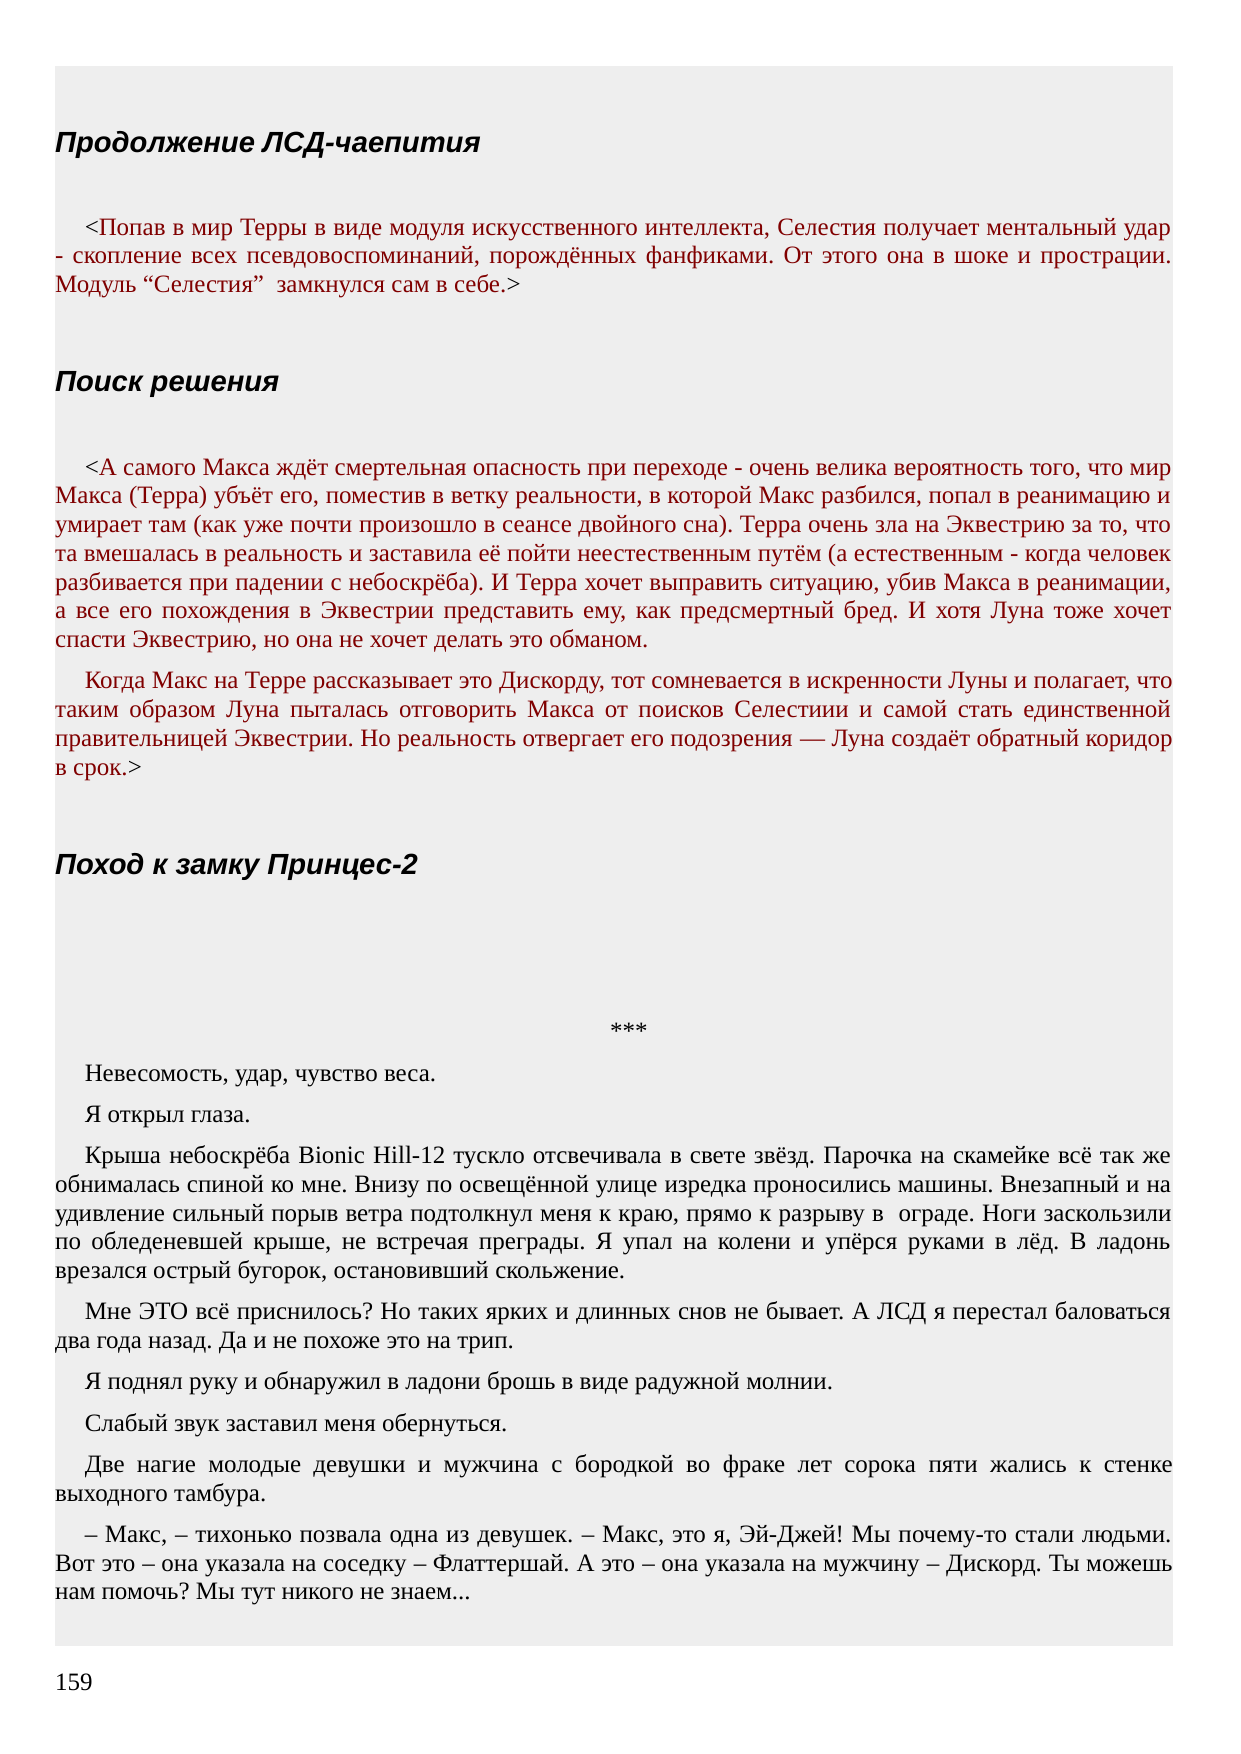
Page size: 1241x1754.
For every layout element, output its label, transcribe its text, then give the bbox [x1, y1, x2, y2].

text Две нагие молодые девушки и мужчина с бородкой во фраке лет сорока пяти жались к стенке выходного тамбура. [55, 1449, 1173, 1506]
text Когда Макс на Терре рассказывает это Дискорду, тот сомневается в искренности Луны и полагает, что таким образом Луна пыталась отговорить Макса от поисков Селестиии и самой стать единственной правительницей Эквестрии. Но реальность отвергает его подозрения — Луна создаёт обратный коридор в срок.> [55, 665, 1173, 780]
text Мне ЭТО всё приснилось? Но таких ярких и длинных снов не бывает. А ЛСД я перестал баловаться два года назад. Да и не похоже это на трип. [55, 1296, 1173, 1354]
text Слабый звук заставил меня обернуться. [55, 1408, 1173, 1436]
text Невесомость, удар, чувство веса. [55, 1058, 1173, 1086]
text Крыша небоскрёба Bionic Hill-12 тускло отсвечивала в свете звёзд. Парочка на скамейке всё так же обнималась спиной ко мне. Внизу по освещённой улице изредка проносились машины. Внезапный и на удивление сильный порыв ветра подтолкнул меня к краю, прямо к разрыву в ограде. Ноги заскользили по обледеневшей крыше, не встречая преграды. Я упал на колени и упёрся руками в лёд. В ладонь врезался острый бугорок, остановивший скольжение. [55, 1140, 1173, 1284]
subtitle Поход к замку Принцес-2 [55, 847, 1173, 880]
subtitle Поиск решения [55, 364, 1173, 398]
text *** [55, 1016, 1173, 1045]
subtitle Продолжение ЛСД-чаепития [55, 124, 1173, 158]
text <Попав в мир Терры в виде модуля искусственного интеллекта, Селестия получает ментальный удар - скопление всех псевдовоспоминаний, порождённых фанфиками. От этого она в шоке и прострации. Модуль “Селестия” замкнулся сам в себе.> [55, 212, 1173, 298]
text Я поднял руку и обнаружил в ладони брошь в виде радужной молнии. [55, 1366, 1173, 1395]
text Я открыл глаза. [55, 1099, 1173, 1128]
text – Макс, – тихонько позвала одна из девушек. – Макс, это я, Эй-Джей! Мы почему-то стали людьми. Вот это – она указала на соседку – Флаттершай. А это – она указала на мужчину – Дискорд. Ты можешь нам помочь? Мы тут никого не знаем... [55, 1519, 1173, 1605]
text <А самого Макса ждёт смертельная опасность при переходе - очень велика вероятность того, что мир Макса (Терра) убъёт его, поместив в ветку реальности, в которой Макс разбился, попал в реанимацию и умирает там (как уже почти произошло в сеансе двойного сна). Терра очень зла на Эквестрию за то, что та вмешалась в реальность и заставила её пойти неестественным путём (а естественным - когда человек разбивается при падении с небоскрёба). И Терра хочет выправить ситуацию, убив Макса в реанимации, а все его похождения в Эквестрии представить ему, как предсмертный бред. И хотя Луна тоже хочет спасти Эквестрию, но она не хочет делать это обманом. [55, 452, 1173, 653]
